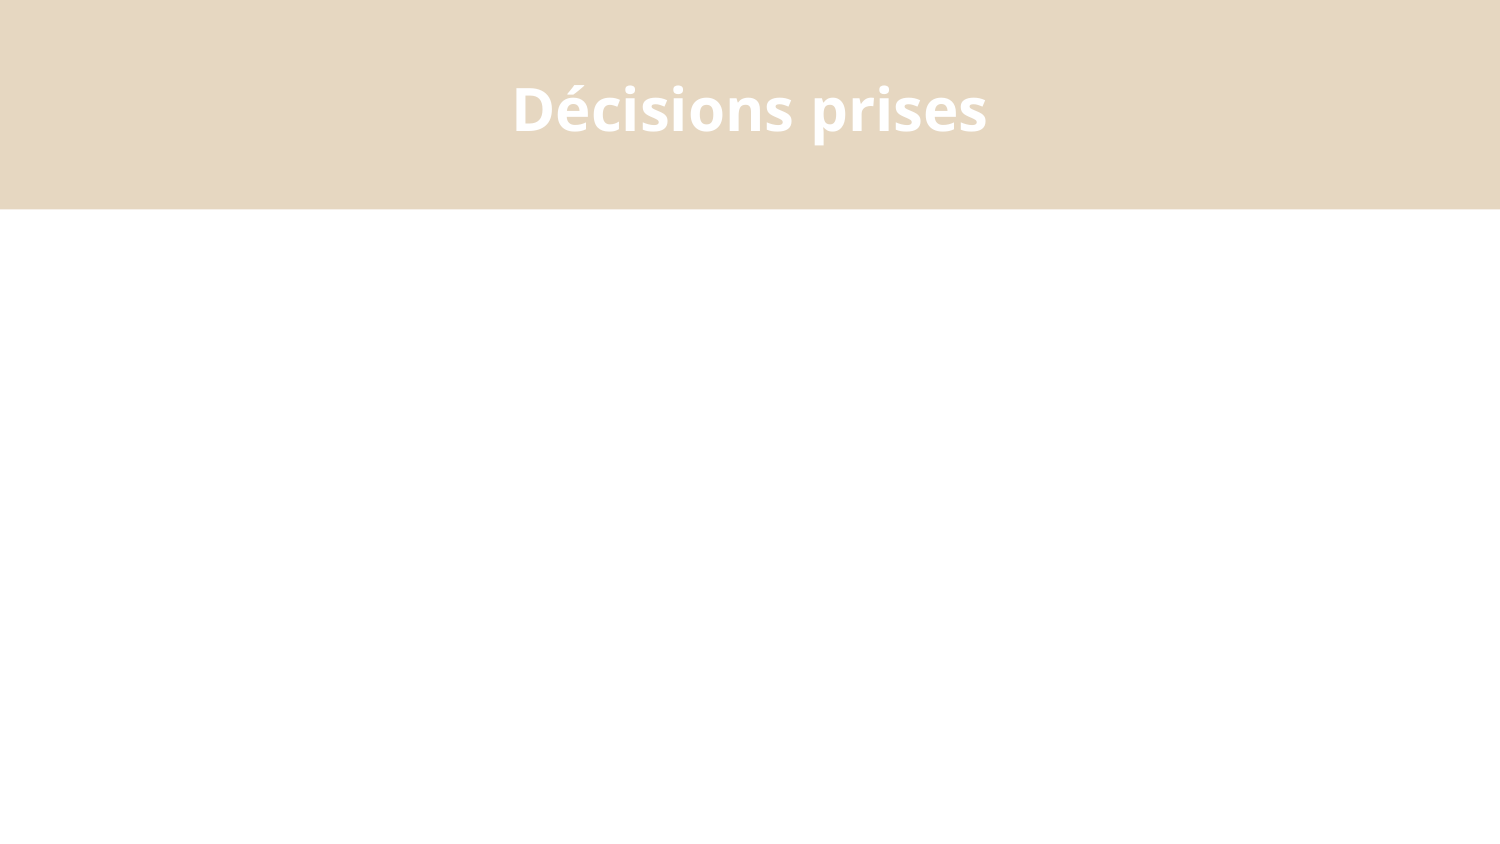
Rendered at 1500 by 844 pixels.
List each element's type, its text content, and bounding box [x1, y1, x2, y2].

title Décisions prises [51, 56, 1449, 159]
